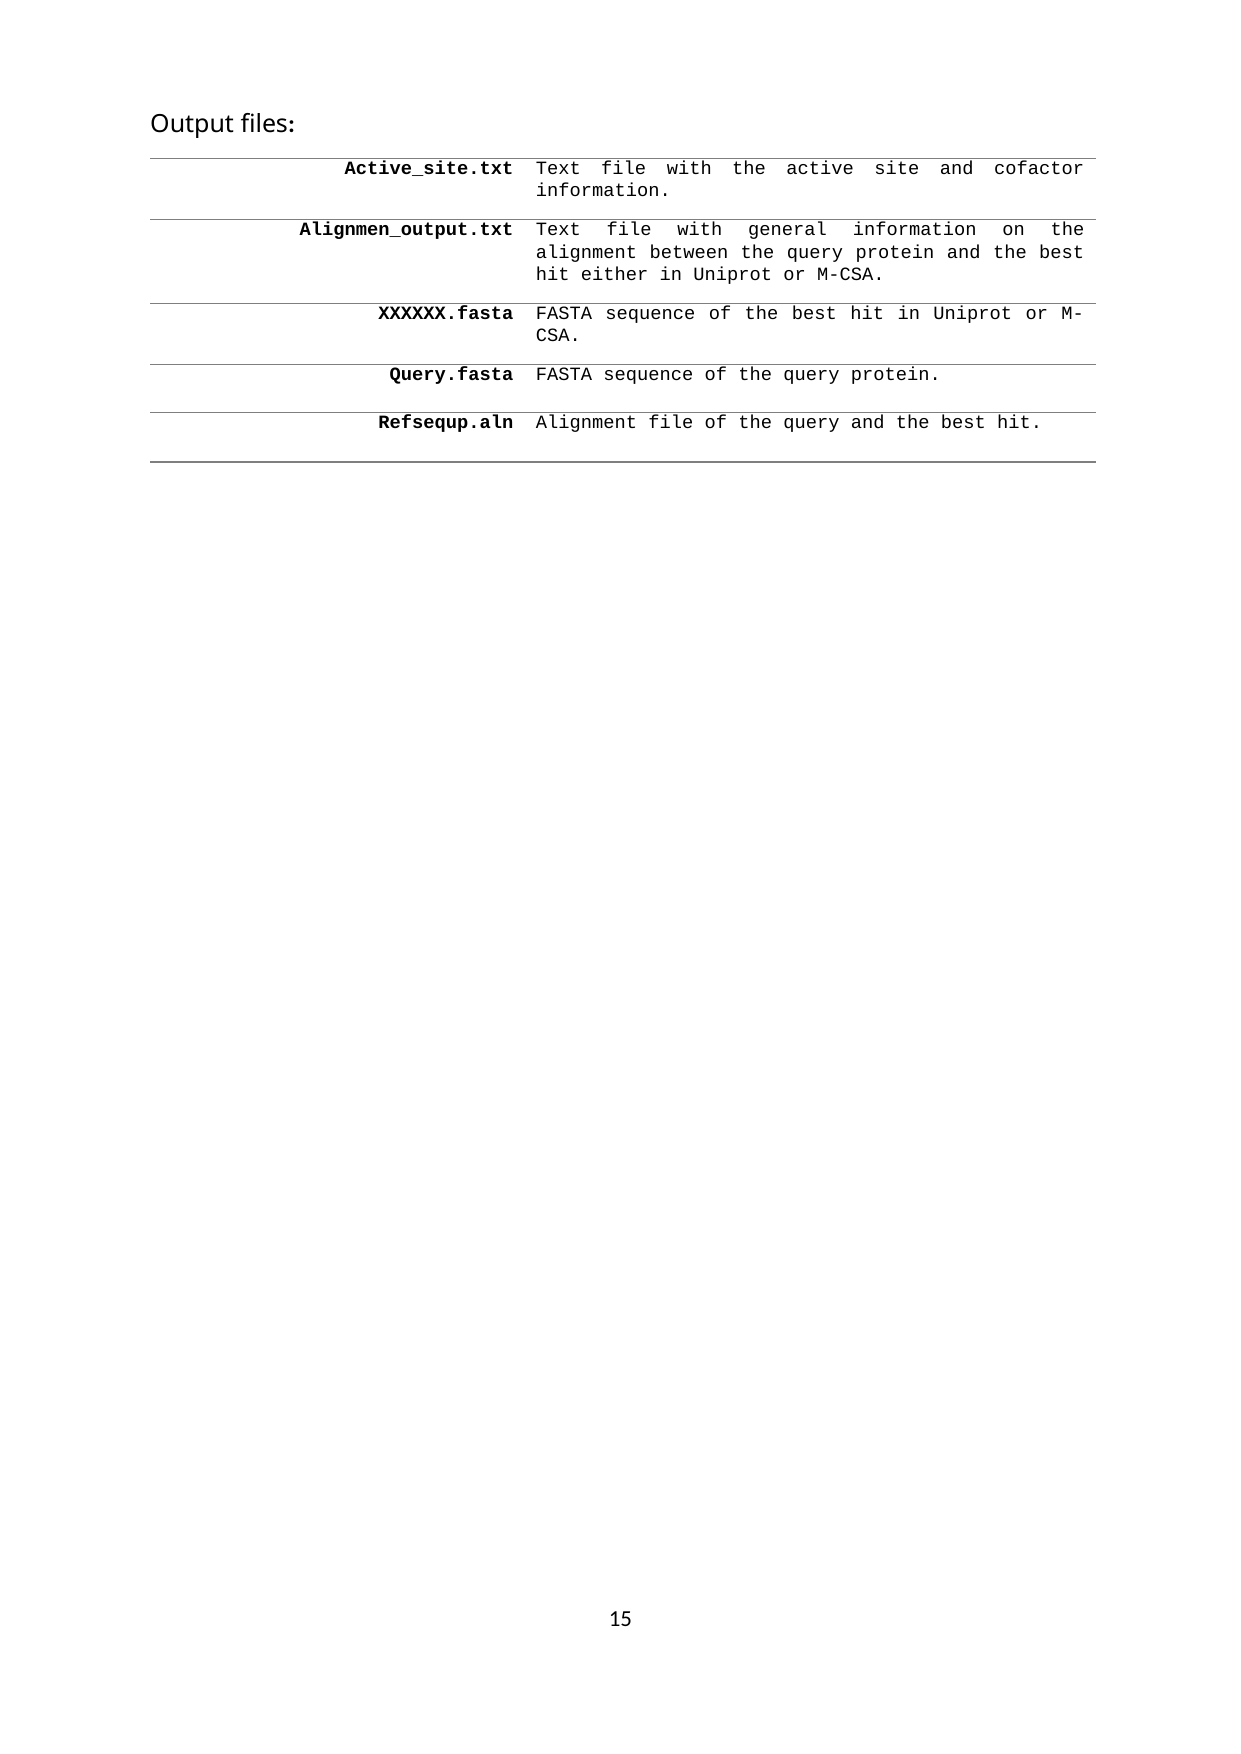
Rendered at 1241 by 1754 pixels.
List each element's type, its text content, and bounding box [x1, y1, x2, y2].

table_cell Alignmen_output.txt [150, 220, 524, 303]
table_cell Refsequp.aln [150, 413, 524, 461]
table_cell FASTA sequence of the best hit in Uniprot or M-CSA. [524, 304, 1096, 364]
table_cell Alignment file of the query and the best hit. [524, 413, 1096, 461]
table_cell Query.fasta [150, 365, 524, 412]
table_cell FASTA sequence of the query protein. [524, 365, 1096, 412]
text Output files: [150, 106, 1090, 139]
table_cell Text file with general information on the alignment between the query protein and the best hit either in Uniprot or M-CSA. [524, 220, 1096, 303]
table_header Active_site.txt [150, 159, 524, 219]
table_header Text file with the active site and cofactor information. [524, 159, 1096, 219]
table_cell XXXXXX.fasta [150, 304, 524, 364]
